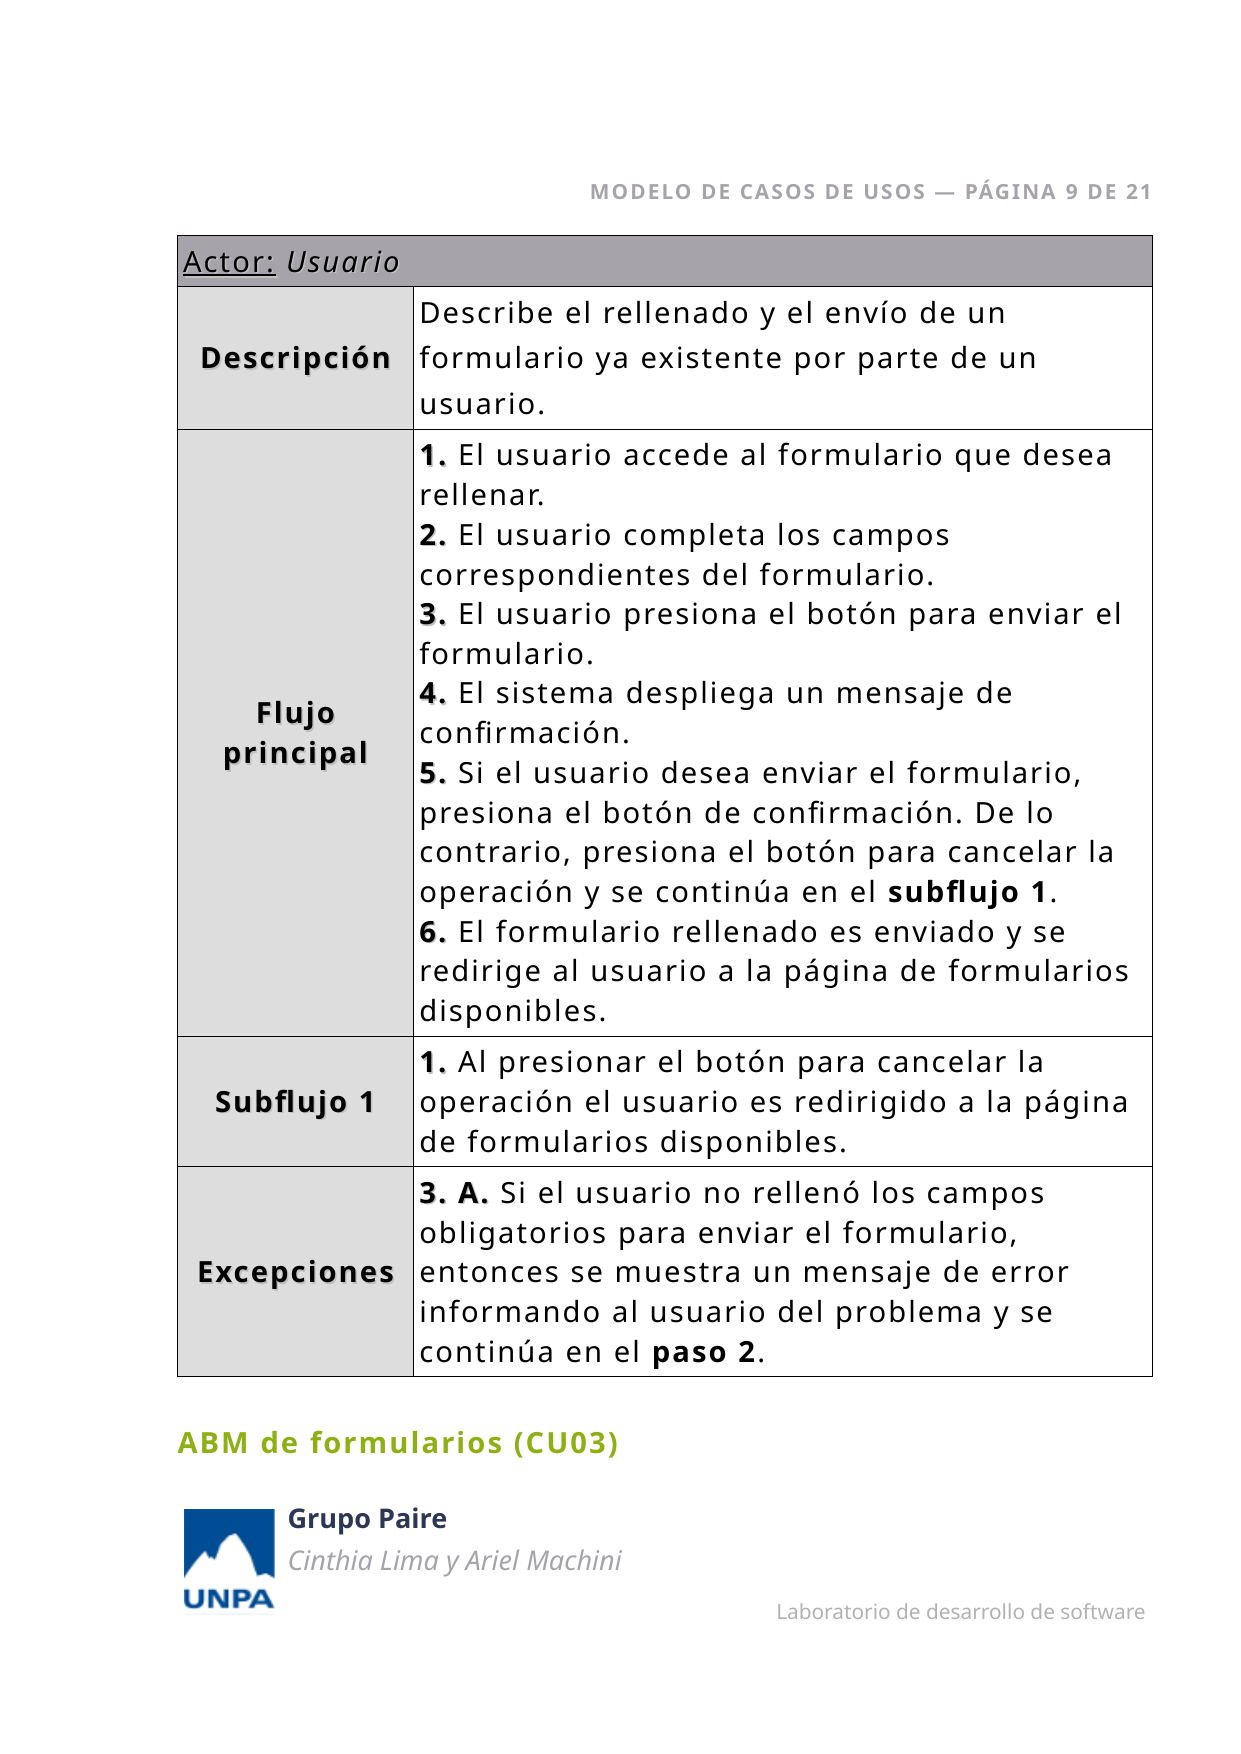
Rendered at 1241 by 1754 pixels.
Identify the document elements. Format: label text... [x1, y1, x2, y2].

picture [184, 1509, 275, 1615]
table_cell Excepciones [178, 1167, 413, 1376]
table_cell 3. A. Si el usuario no rellenó los campos obligatorios para enviar el formulario, entonces se muestra un mensaje de error informando al usuario del problema y se continúa en el paso 2. [414, 1167, 1152, 1376]
table_cell 1. Al presionar el botón para cancelar la operación el usuario es redirigido a la página de formularios disponibles. [414, 1037, 1152, 1166]
table_cell Flujo principal [178, 430, 413, 1036]
table_cell Describe el rellenado y el envío de un formulario ya existente por parte de un usuario. [414, 287, 1152, 429]
text ABM de formularios (CU03) [177, 1422, 1152, 1462]
table_header Actor: Usuario [178, 236, 1152, 286]
table_cell Descripción [178, 287, 413, 429]
table_cell 1. El usuario accede al formulario que desea rellenar. 2. El usuario completa los campos correspondientes del formulario. 3. El usuario presiona el botón para enviar el formulario. 4. El sistema despliega un mensaje de confirmación. 5. Si el usuario desea enviar el formulario, presiona el botón de confirmación. De lo contrario, presiona el botón para cancelar la operación y se continúa en el subflujo 1. 6. El formulario rellenado es enviado y se redirige al usuario a la página de formularios disponibles. [414, 430, 1152, 1036]
table_cell Subflujo 1 [178, 1037, 413, 1166]
